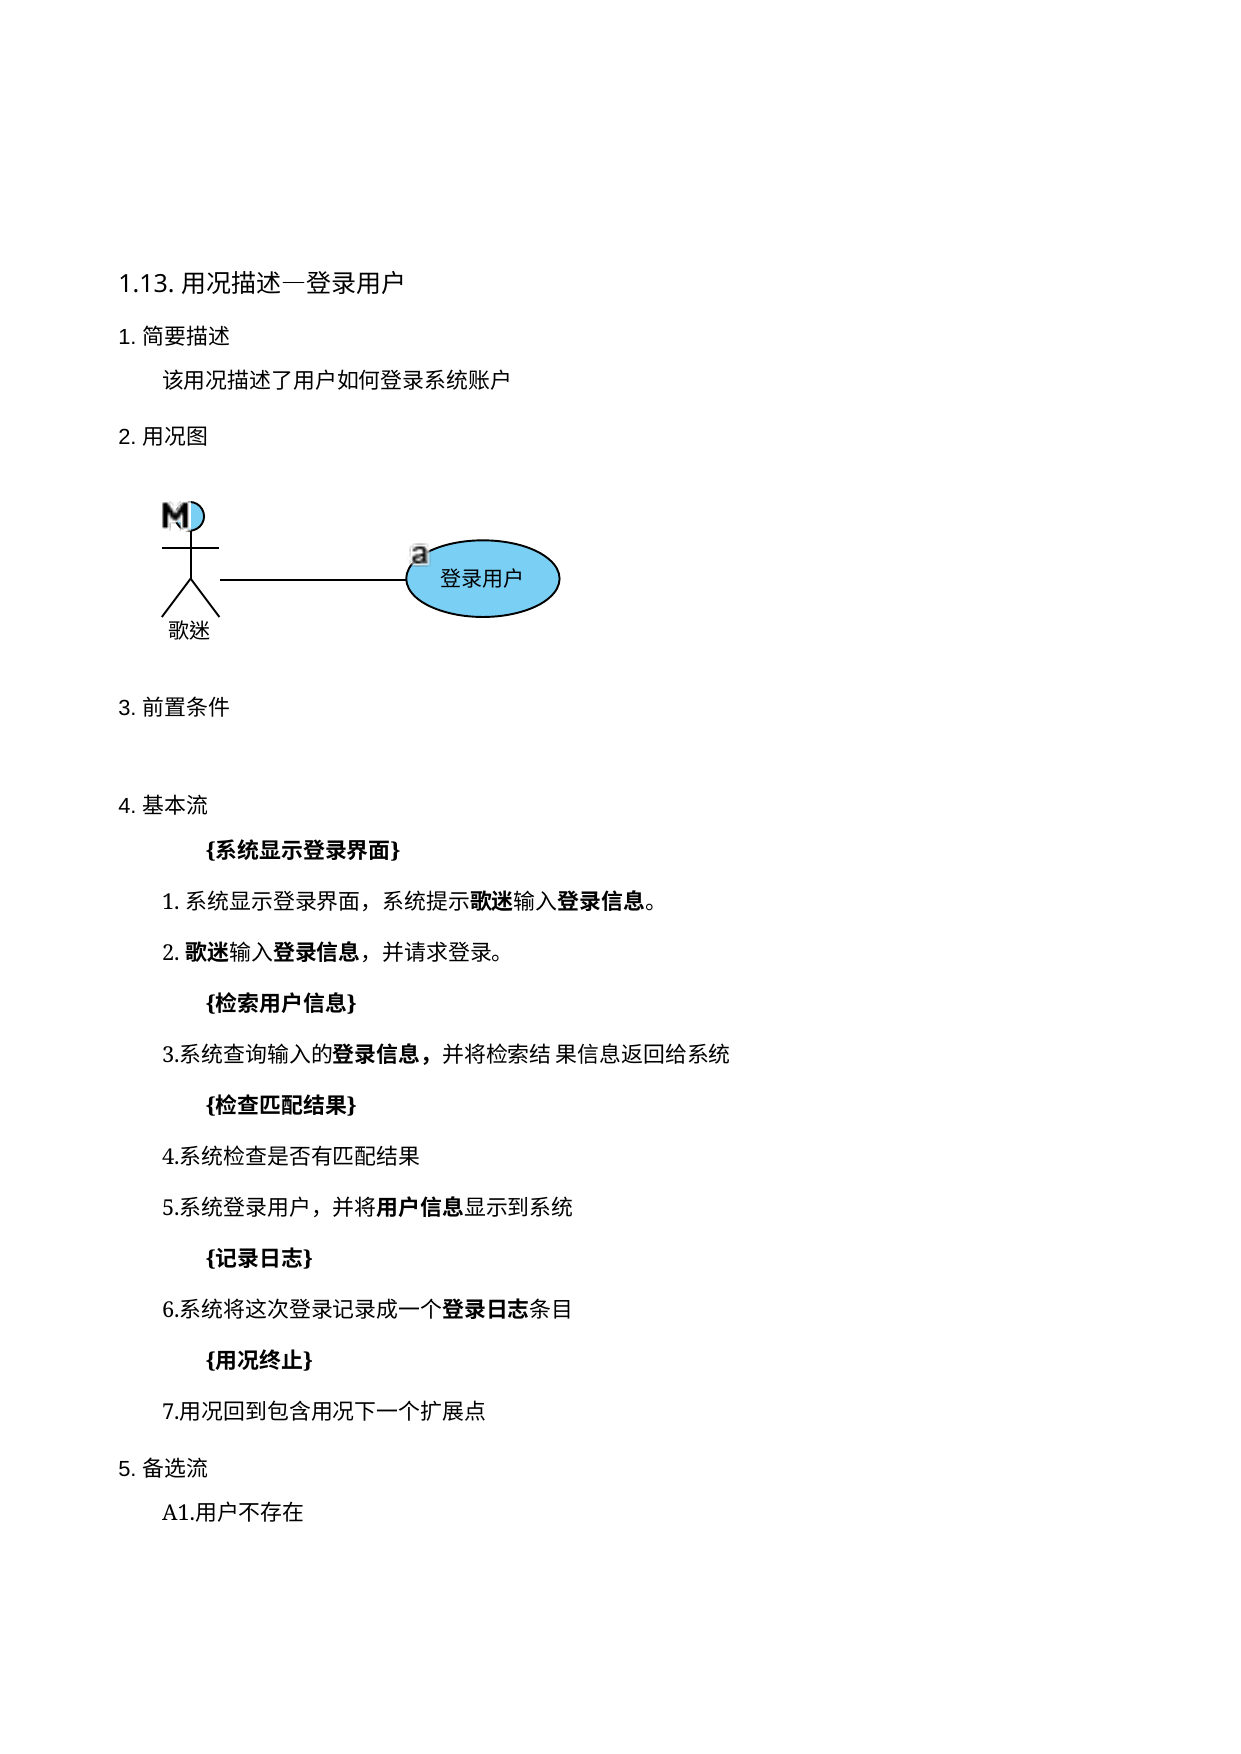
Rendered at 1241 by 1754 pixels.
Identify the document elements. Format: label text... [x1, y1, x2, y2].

text A1.用户不存在 [118, 1495, 1122, 1527]
text 2. 歌迷输入登录信息，并请求登录。 [118, 935, 1122, 967]
text 1. 系统显示登录界面，系统提示歌迷输入登录信息。 [118, 884, 1122, 916]
subtitle 用况描述—登录用户 [118, 263, 1122, 300]
subtitle 备选流 [118, 1451, 1122, 1482]
text 7.用况回到包含用况下一个扩展点 [118, 1394, 1122, 1426]
text 4.系统检查是否有匹配结果 [118, 1139, 1122, 1171]
subtitle 前置条件 [118, 690, 1122, 722]
subtitle 用况图 [118, 419, 1122, 451]
text {检查匹配结果} [118, 1088, 1122, 1120]
text {检索用户信息} [118, 986, 1122, 1018]
text 6.系统将这次登录记录成一个登录日志条目 [118, 1292, 1122, 1324]
subtitle 基本流 [118, 788, 1122, 820]
text 该用况描述了用户如何登录系统账户 [118, 363, 1122, 395]
subtitle 简要描述 [118, 319, 1122, 350]
text 3.系统查询输入的登录信息，并将检索结 果信息返回给系统 [118, 1037, 1122, 1069]
text {记录日志} [118, 1241, 1122, 1273]
text 5.系统登录用户，并将用户信息显示到系统 [118, 1190, 1122, 1222]
text {用况终止} [118, 1343, 1122, 1375]
text {系统显示登录界面} [118, 833, 1122, 864]
